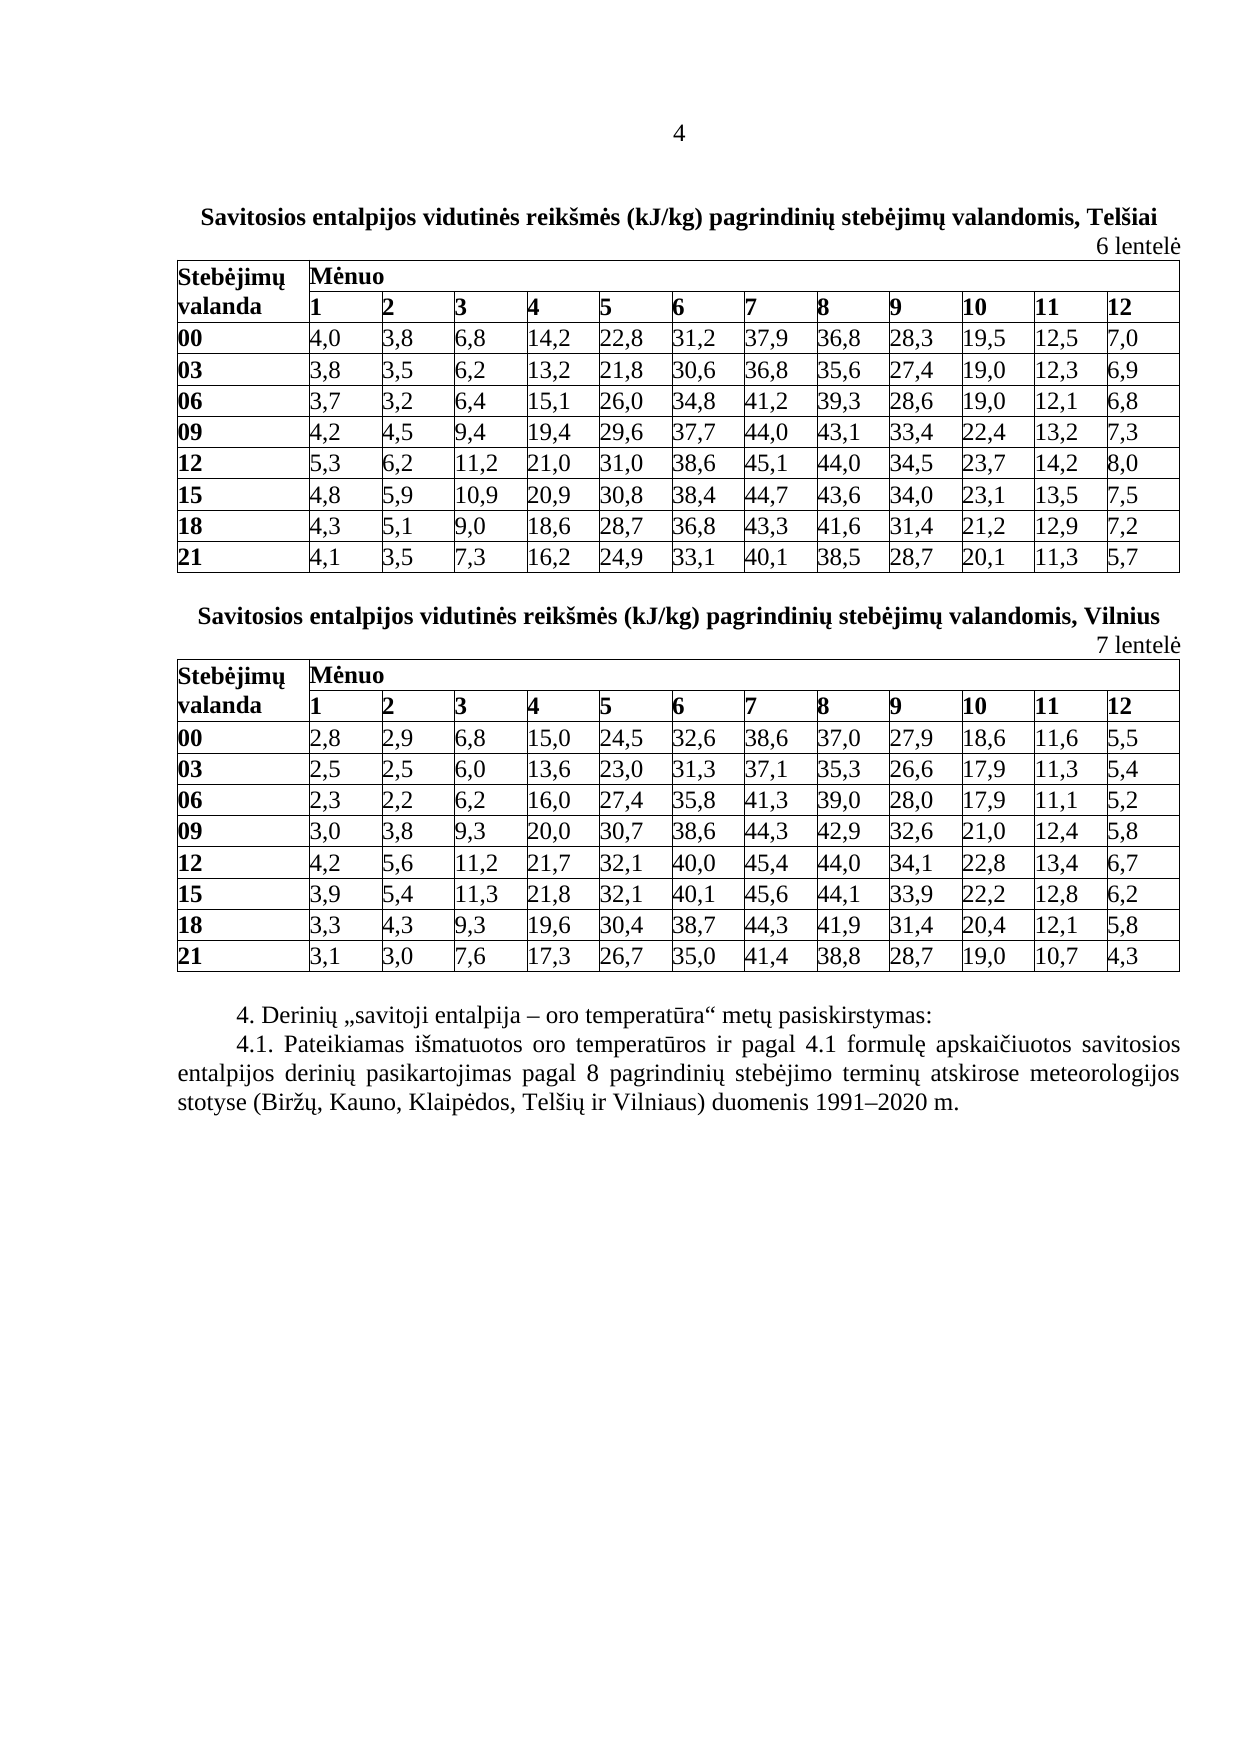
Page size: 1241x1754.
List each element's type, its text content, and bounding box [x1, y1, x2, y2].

table_cell 37,7 [673, 417, 744, 447]
table_cell 7 [745, 691, 817, 721]
table_cell 2,9 [383, 722, 454, 752]
table_cell 20,4 [963, 910, 1034, 940]
text 4. Derinių „savitoji entalpija – oro temperatūra“ metų pasiskirstymas: [177, 1001, 1181, 1029]
table_cell 33,1 [673, 542, 744, 572]
table_cell 3,0 [310, 816, 382, 846]
table_cell 40,1 [673, 879, 744, 909]
table_cell 5,8 [1108, 910, 1179, 940]
table_cell 40,1 [745, 542, 817, 572]
table_cell 44,3 [745, 910, 817, 940]
table_cell 21 [178, 941, 309, 971]
table_cell 3,0 [383, 941, 454, 971]
table_cell 36,8 [745, 354, 817, 384]
table_cell 6,7 [1108, 847, 1179, 877]
table_cell 40,0 [673, 847, 744, 877]
table_cell 7,3 [1108, 417, 1179, 447]
table_cell 9,0 [455, 511, 527, 541]
table_cell 4,0 [310, 323, 382, 353]
table_cell 41,2 [745, 386, 817, 416]
table_cell 21,2 [963, 511, 1034, 541]
table_cell 41,9 [818, 910, 889, 940]
table_cell 44,3 [745, 816, 817, 846]
table_cell 16,0 [528, 785, 599, 815]
table_cell 3,1 [310, 941, 382, 971]
table_cell 42,9 [818, 816, 889, 846]
table_cell 22,8 [963, 847, 1034, 877]
table_cell 23,0 [600, 754, 672, 784]
table_cell 17,9 [963, 785, 1034, 815]
table_cell 8 [818, 292, 889, 322]
table_cell 19,6 [528, 910, 599, 940]
table_cell 00 [178, 323, 309, 353]
table_cell 37,9 [745, 323, 817, 353]
table_cell 5,4 [1108, 754, 1179, 784]
table_cell 28,7 [890, 941, 962, 971]
table_cell 31,0 [600, 448, 672, 478]
table_cell 12,1 [1035, 910, 1107, 940]
text 7 lentelė [177, 630, 1181, 659]
table_cell 06 [178, 785, 309, 815]
table_cell 21,8 [528, 879, 599, 909]
table_cell 44,1 [818, 879, 889, 909]
table_cell 2,5 [383, 754, 454, 784]
table_cell 1 [310, 691, 382, 721]
table_cell 11 [1035, 292, 1107, 322]
table_cell 2,5 [310, 754, 382, 784]
table_cell 28,3 [890, 323, 962, 353]
table_cell 44,0 [818, 847, 889, 877]
table_cell 18,6 [963, 722, 1034, 752]
table_cell 10,9 [455, 479, 527, 509]
table_cell 18 [178, 910, 309, 940]
table_cell 4,2 [310, 847, 382, 877]
table_cell 6,2 [455, 785, 527, 815]
table_cell 9,3 [455, 910, 527, 940]
table_cell 30,8 [600, 479, 672, 509]
table_cell 4,1 [310, 542, 382, 572]
table_cell 13,5 [1035, 479, 1107, 509]
table_cell 37,0 [818, 722, 889, 752]
table_cell 4,3 [310, 511, 382, 541]
table_cell 11,3 [455, 879, 527, 909]
table_cell 33,4 [890, 417, 962, 447]
table_cell 7,5 [1108, 479, 1179, 509]
table_cell 7 [745, 292, 817, 322]
table_cell 4,3 [383, 910, 454, 940]
table_cell 32,6 [890, 816, 962, 846]
table_cell 2 [383, 691, 454, 721]
table_cell 9,3 [455, 816, 527, 846]
table_cell 18 [178, 511, 309, 541]
table_cell 3,3 [310, 910, 382, 940]
table_cell 28,7 [890, 542, 962, 572]
table_cell 26,0 [600, 386, 672, 416]
table_cell 4,8 [310, 479, 382, 509]
table_cell 36,8 [673, 511, 744, 541]
table_cell 19,0 [963, 386, 1034, 416]
table_cell 14,2 [1035, 448, 1107, 478]
table_cell 23,1 [963, 479, 1034, 509]
table_header Mėnuo [310, 660, 1179, 690]
table_cell 16,2 [528, 542, 599, 572]
table_cell 35,0 [673, 941, 744, 971]
table_cell 3 [455, 292, 527, 322]
table_cell 15 [178, 479, 309, 509]
table_cell 22,8 [600, 323, 672, 353]
table_cell 13,2 [528, 354, 599, 384]
table_cell 12,4 [1035, 816, 1107, 846]
table_cell 30,6 [673, 354, 744, 384]
table_header Stebėjimų valanda [178, 261, 309, 322]
table_cell 44,7 [745, 479, 817, 509]
table_cell 33,9 [890, 879, 962, 909]
table_cell 36,8 [818, 323, 889, 353]
table_cell 4,2 [310, 417, 382, 447]
table_cell 6,8 [1108, 386, 1179, 416]
table_cell 27,4 [600, 785, 672, 815]
table_cell 3,5 [383, 542, 454, 572]
table_cell 15 [178, 879, 309, 909]
table_cell 5,4 [383, 879, 454, 909]
table_cell 7,3 [455, 542, 527, 572]
table_cell 35,3 [818, 754, 889, 784]
table_cell 13,6 [528, 754, 599, 784]
table_cell 21,8 [600, 354, 672, 384]
table_cell 4,3 [1108, 941, 1179, 971]
table_cell 3,8 [383, 323, 454, 353]
table_cell 5,3 [310, 448, 382, 478]
table_cell 41,3 [745, 785, 817, 815]
table_cell 12,1 [1035, 386, 1107, 416]
table_cell 27,9 [890, 722, 962, 752]
table_cell 26,6 [890, 754, 962, 784]
table_cell 03 [178, 754, 309, 784]
table_cell 31,3 [673, 754, 744, 784]
table_cell 4 [528, 292, 599, 322]
table_cell 19,5 [963, 323, 1034, 353]
table_cell 8 [818, 691, 889, 721]
table_cell 7,0 [1108, 323, 1179, 353]
table_cell 6,4 [455, 386, 527, 416]
table_cell 31,2 [673, 323, 744, 353]
table_cell 43,6 [818, 479, 889, 509]
table_cell 21,0 [528, 448, 599, 478]
table_cell 44,0 [745, 417, 817, 447]
table_cell 21,0 [963, 816, 1034, 846]
table_cell 3,7 [310, 386, 382, 416]
table_cell 24,9 [600, 542, 672, 572]
table_cell 11 [1035, 691, 1107, 721]
table_cell 5,5 [1108, 722, 1179, 752]
text 4.1. Pateikiamas išmatuotos oro temperatūros ir pagal 4.1 formulę apskaičiuotos savitosios entalpijos derinių pasikartojimas pagal 8 pagrindinių stebėjimo terminų atskirose meteorologijos stotyse (Biržų, Kauno, Klaipėdos, Telšių ir Vilniaus) duomenis 1991–2020 m. [177, 1029, 1181, 1116]
table_cell 14,2 [528, 323, 599, 353]
table_cell 12 [1108, 691, 1179, 721]
table_cell 41,6 [818, 511, 889, 541]
table_cell 18,6 [528, 511, 599, 541]
table_cell 06 [178, 386, 309, 416]
table_cell 6,8 [455, 722, 527, 752]
table_cell 13,2 [1035, 417, 1107, 447]
table_cell 21 [178, 542, 309, 572]
table_cell 19,0 [963, 354, 1034, 384]
table_cell 00 [178, 722, 309, 752]
table_cell 5,8 [1108, 816, 1179, 846]
table_cell 43,3 [745, 511, 817, 541]
table_cell 20,0 [528, 816, 599, 846]
table_cell 12,5 [1035, 323, 1107, 353]
table_cell 22,2 [963, 879, 1034, 909]
table_header Stebėjimų valanda [178, 660, 309, 721]
table_cell 6,2 [455, 354, 527, 384]
table_cell 2 [383, 292, 454, 322]
table_cell 38,6 [745, 722, 817, 752]
table_cell 7,6 [455, 941, 527, 971]
table_cell 38,8 [818, 941, 889, 971]
table_cell 32,6 [673, 722, 744, 752]
table_cell 5,7 [1108, 542, 1179, 572]
table_cell 19,4 [528, 417, 599, 447]
table_cell 3,5 [383, 354, 454, 384]
table_cell 12 [178, 448, 309, 478]
table_cell 3,2 [383, 386, 454, 416]
table_cell 09 [178, 417, 309, 447]
table_cell 11,3 [1035, 754, 1107, 784]
table_cell 27,4 [890, 354, 962, 384]
table_cell 30,7 [600, 816, 672, 846]
table_cell 39,0 [818, 785, 889, 815]
table_cell 8,0 [1108, 448, 1179, 478]
table_cell 34,1 [890, 847, 962, 877]
table_cell 28,0 [890, 785, 962, 815]
table_cell 5,9 [383, 479, 454, 509]
table_cell 10,7 [1035, 941, 1107, 971]
table_cell 2,2 [383, 785, 454, 815]
table_cell 23,7 [963, 448, 1034, 478]
table_cell 45,1 [745, 448, 817, 478]
table_cell 3,9 [310, 879, 382, 909]
table_cell 6,8 [455, 323, 527, 353]
table_cell 3 [455, 691, 527, 721]
table_cell 10 [963, 691, 1034, 721]
table_cell 41,4 [745, 941, 817, 971]
table_cell 38,6 [673, 448, 744, 478]
table_cell 1 [310, 292, 382, 322]
table_cell 9,4 [455, 417, 527, 447]
text Savitosios entalpijos vidutinės reikšmės (kJ/kg) pagrindinių stebėjimų valandomis, Vilnius [177, 601, 1181, 630]
table_cell 12 [1108, 292, 1179, 322]
table_cell 20,1 [963, 542, 1034, 572]
table_cell 34,0 [890, 479, 962, 509]
table_cell 3,8 [310, 354, 382, 384]
table_cell 11,2 [455, 448, 527, 478]
table_cell 12,3 [1035, 354, 1107, 384]
table_cell 12,9 [1035, 511, 1107, 541]
table_cell 38,5 [818, 542, 889, 572]
table_cell 20,9 [528, 479, 599, 509]
table_cell 43,1 [818, 417, 889, 447]
text 6 lentelė [177, 231, 1181, 259]
table_cell 37,1 [745, 754, 817, 784]
table_cell 11,1 [1035, 785, 1107, 815]
text Savitosios entalpijos vidutinės reikšmės (kJ/kg) pagrindinių stebėjimų valandomis, Telšiai [177, 202, 1181, 231]
table_cell 45,6 [745, 879, 817, 909]
table_cell 11,6 [1035, 722, 1107, 752]
table_cell 6 [673, 691, 744, 721]
table_cell 3,8 [383, 816, 454, 846]
table_cell 38,4 [673, 479, 744, 509]
table_cell 29,6 [600, 417, 672, 447]
table_cell 32,1 [600, 879, 672, 909]
table_cell 4 [528, 691, 599, 721]
table_cell 31,4 [890, 910, 962, 940]
table_cell 34,5 [890, 448, 962, 478]
table_cell 15,1 [528, 386, 599, 416]
table_cell 11,2 [455, 847, 527, 877]
table_cell 21,7 [528, 847, 599, 877]
table_cell 5 [600, 691, 672, 721]
table_cell 5,2 [1108, 785, 1179, 815]
table_cell 30,4 [600, 910, 672, 940]
table_cell 44,0 [818, 448, 889, 478]
table_cell 6 [673, 292, 744, 322]
table_cell 24,5 [600, 722, 672, 752]
table_cell 10 [963, 292, 1034, 322]
table_cell 6,2 [1108, 879, 1179, 909]
table_cell 35,6 [818, 354, 889, 384]
table_cell 5,6 [383, 847, 454, 877]
table_cell 35,8 [673, 785, 744, 815]
table_cell 17,9 [963, 754, 1034, 784]
table_cell 6,9 [1108, 354, 1179, 384]
table_cell 28,7 [600, 511, 672, 541]
table_cell 32,1 [600, 847, 672, 877]
table_header Mėnuo [310, 261, 1179, 291]
table_cell 9 [890, 292, 962, 322]
table_cell 9 [890, 691, 962, 721]
table_cell 4,5 [383, 417, 454, 447]
table_cell 11,3 [1035, 542, 1107, 572]
table_cell 6,0 [455, 754, 527, 784]
table_cell 39,3 [818, 386, 889, 416]
table_cell 34,8 [673, 386, 744, 416]
table_cell 13,4 [1035, 847, 1107, 877]
table_cell 45,4 [745, 847, 817, 877]
table_cell 19,0 [963, 941, 1034, 971]
table_cell 6,2 [383, 448, 454, 478]
table_cell 2,8 [310, 722, 382, 752]
table_cell 03 [178, 354, 309, 384]
table_cell 26,7 [600, 941, 672, 971]
table_cell 09 [178, 816, 309, 846]
table_cell 22,4 [963, 417, 1034, 447]
table_cell 12 [178, 847, 309, 877]
table_cell 17,3 [528, 941, 599, 971]
table_cell 28,6 [890, 386, 962, 416]
table_cell 5,1 [383, 511, 454, 541]
table_cell 12,8 [1035, 879, 1107, 909]
table_cell 38,6 [673, 816, 744, 846]
table_cell 7,2 [1108, 511, 1179, 541]
table_cell 31,4 [890, 511, 962, 541]
table_cell 15,0 [528, 722, 599, 752]
table_cell 5 [600, 292, 672, 322]
table_cell 38,7 [673, 910, 744, 940]
table_cell 2,3 [310, 785, 382, 815]
